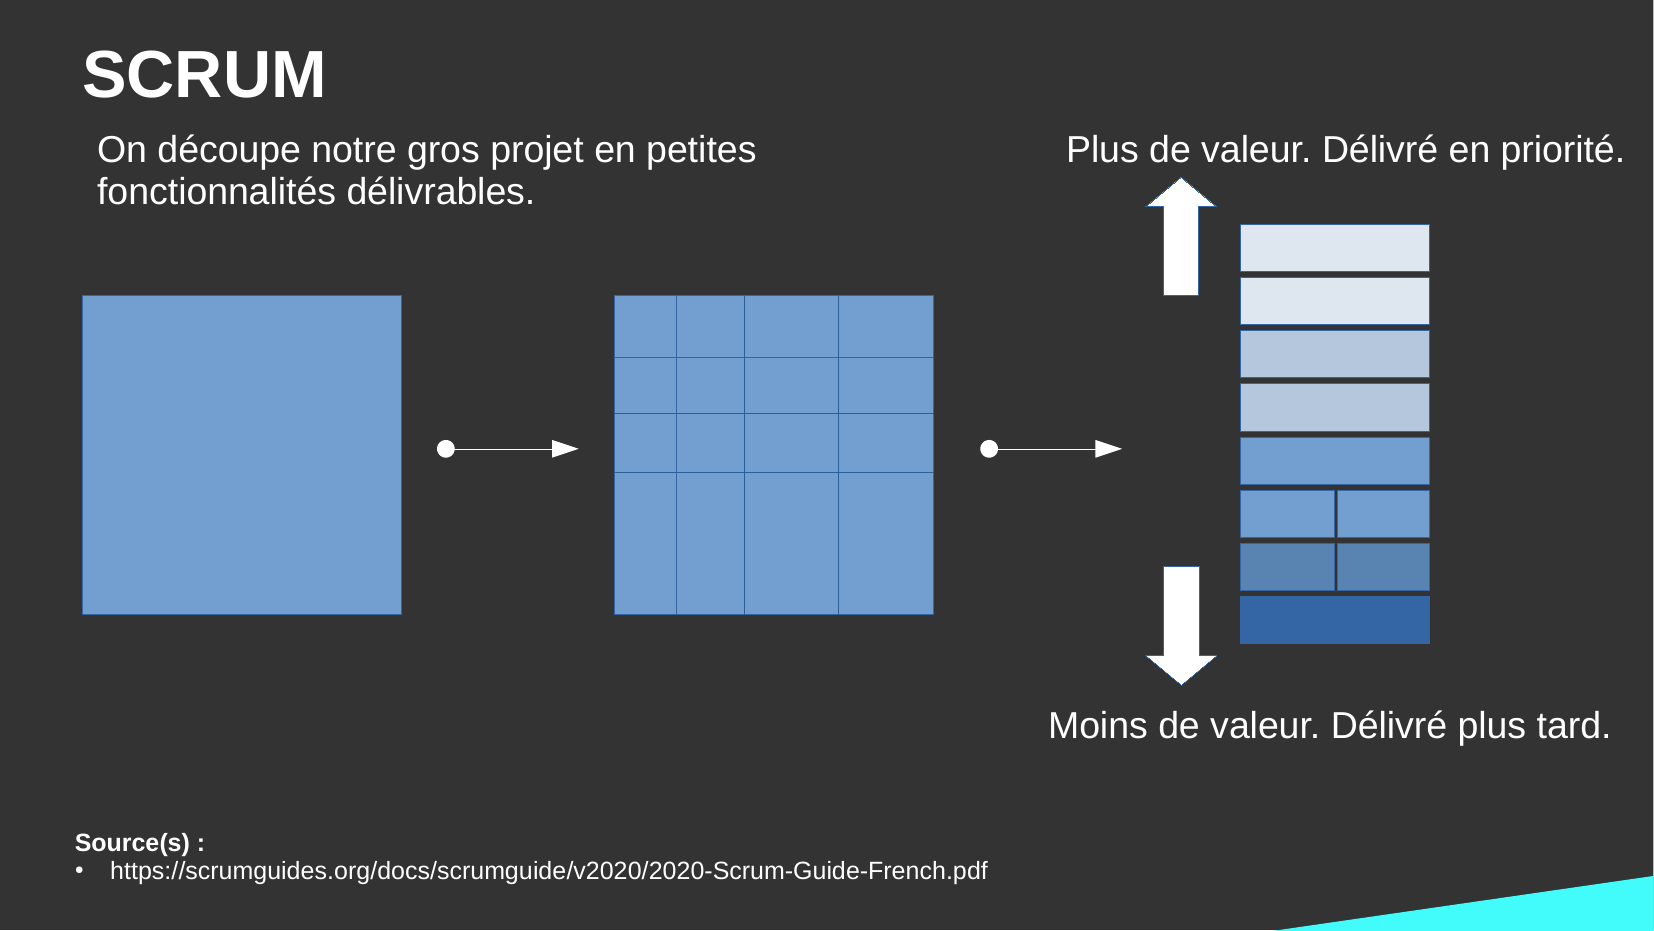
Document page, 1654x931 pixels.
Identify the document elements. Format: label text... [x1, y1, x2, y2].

text_box [1240, 383, 1430, 432]
text_box [1240, 490, 1335, 538]
text_box [614, 473, 744, 615]
text_box [1337, 543, 1430, 591]
text_box [745, 473, 838, 614]
text_box [839, 414, 933, 472]
text_box [614, 295, 744, 413]
text_box [745, 295, 838, 413]
text_box Plus de valeur. Délivré en priorité. [1051, 121, 1642, 178]
text_box [82, 295, 402, 615]
text_box Moins de valeur. Délivré plus tard. [1033, 696, 1630, 796]
text_box [1272, 875, 1654, 931]
text_box [614, 414, 744, 472]
text_box [745, 414, 838, 472]
text_box [1240, 596, 1430, 644]
text_box [1240, 224, 1430, 272]
text_box [1240, 437, 1430, 485]
title SCRUM [82, 37, 898, 122]
text_box [1240, 330, 1430, 378]
text_box [1240, 277, 1430, 325]
text_box [839, 473, 933, 614]
text_box Source(s) : https://scrumguides.org/docs/scrumguide/v2020/2020-Scrum-Guide-French.pdf [60, 821, 1546, 921]
text_box On découpe notre gros projet en petites fonctionnalités délivrables. [82, 121, 815, 220]
text_box [1337, 490, 1430, 538]
text_box [1240, 543, 1335, 591]
text_box [1145, 566, 1217, 686]
text_box [839, 295, 934, 413]
text_box [1145, 178, 1217, 296]
